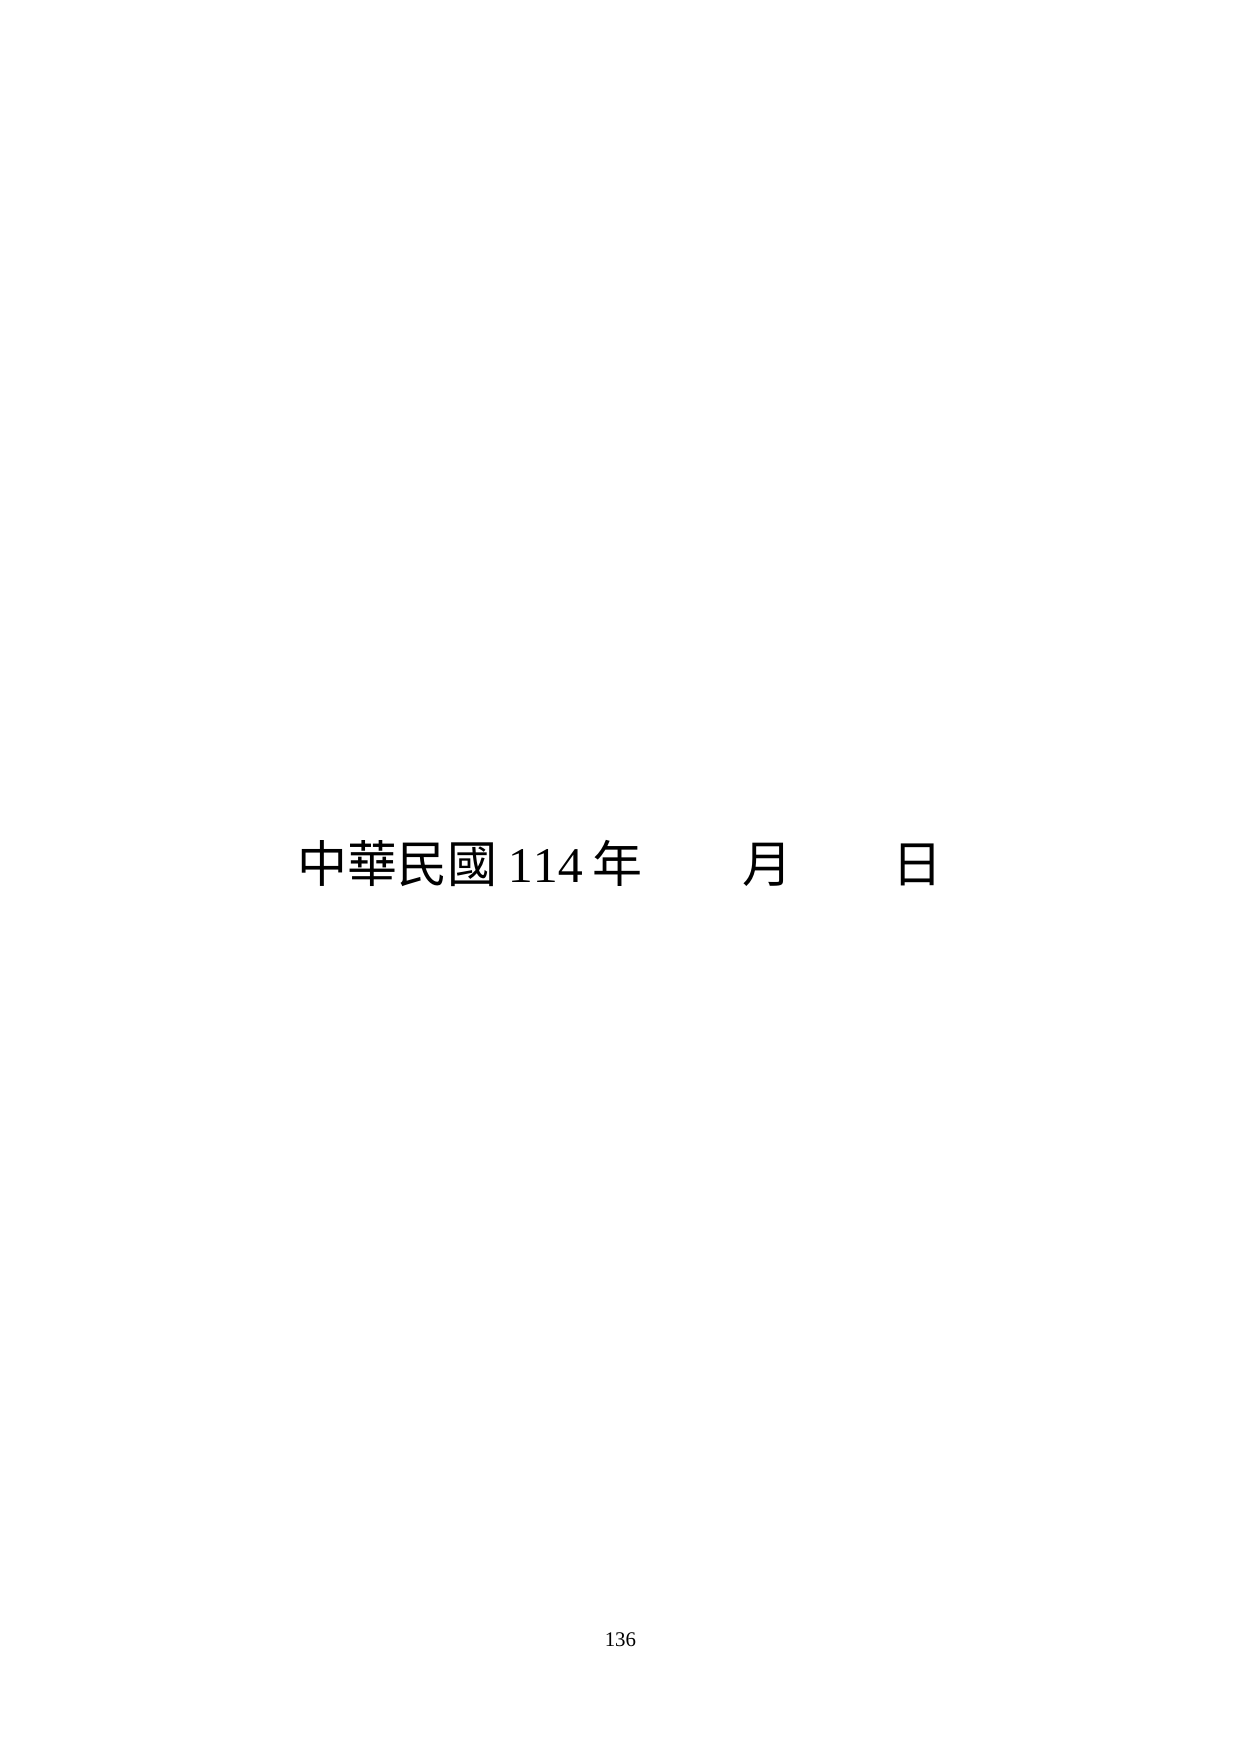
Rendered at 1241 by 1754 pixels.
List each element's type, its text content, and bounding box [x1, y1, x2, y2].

text 中華民國114年 月 日 [118, 788, 1122, 913]
